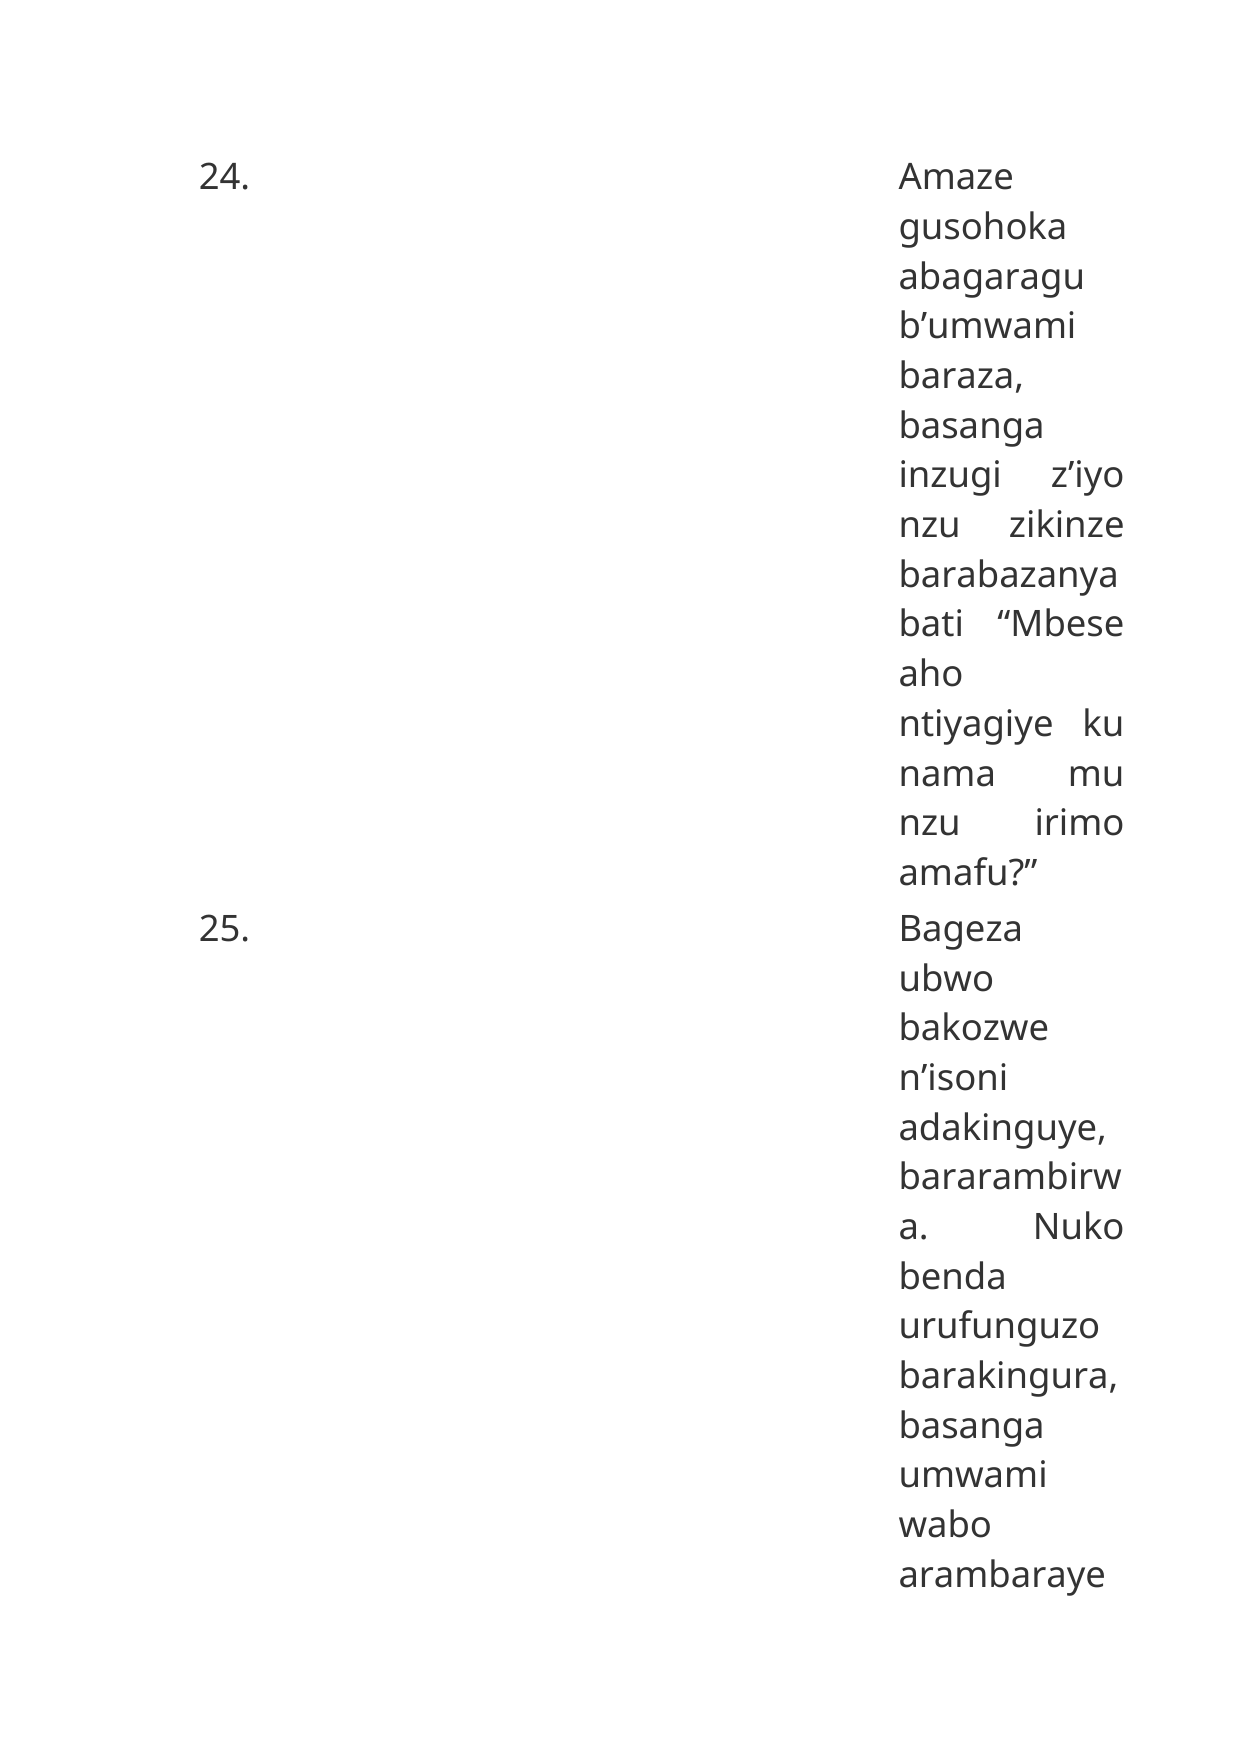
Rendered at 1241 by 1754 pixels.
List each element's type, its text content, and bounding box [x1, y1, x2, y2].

table_cell Bageza ubwo bakozwe n’isoni adakinguye, bararambirwa. Nuko benda urufunguzo barakingura, basanga umwami wabo arambaraye [895, 899, 1127, 1601]
table_cell [148, 148, 195, 899]
table_cell 25. [195, 899, 895, 1601]
table_cell 24. [195, 148, 895, 899]
table_cell [148, 899, 195, 1601]
table_cell Amaze gusohoka abagaragu b’umwami baraza, basanga inzugi z’iyo nzu zikinze barabazanya bati “Mbese aho ntiyagiye ku nama mu nzu irimo amafu?” [895, 148, 1127, 899]
